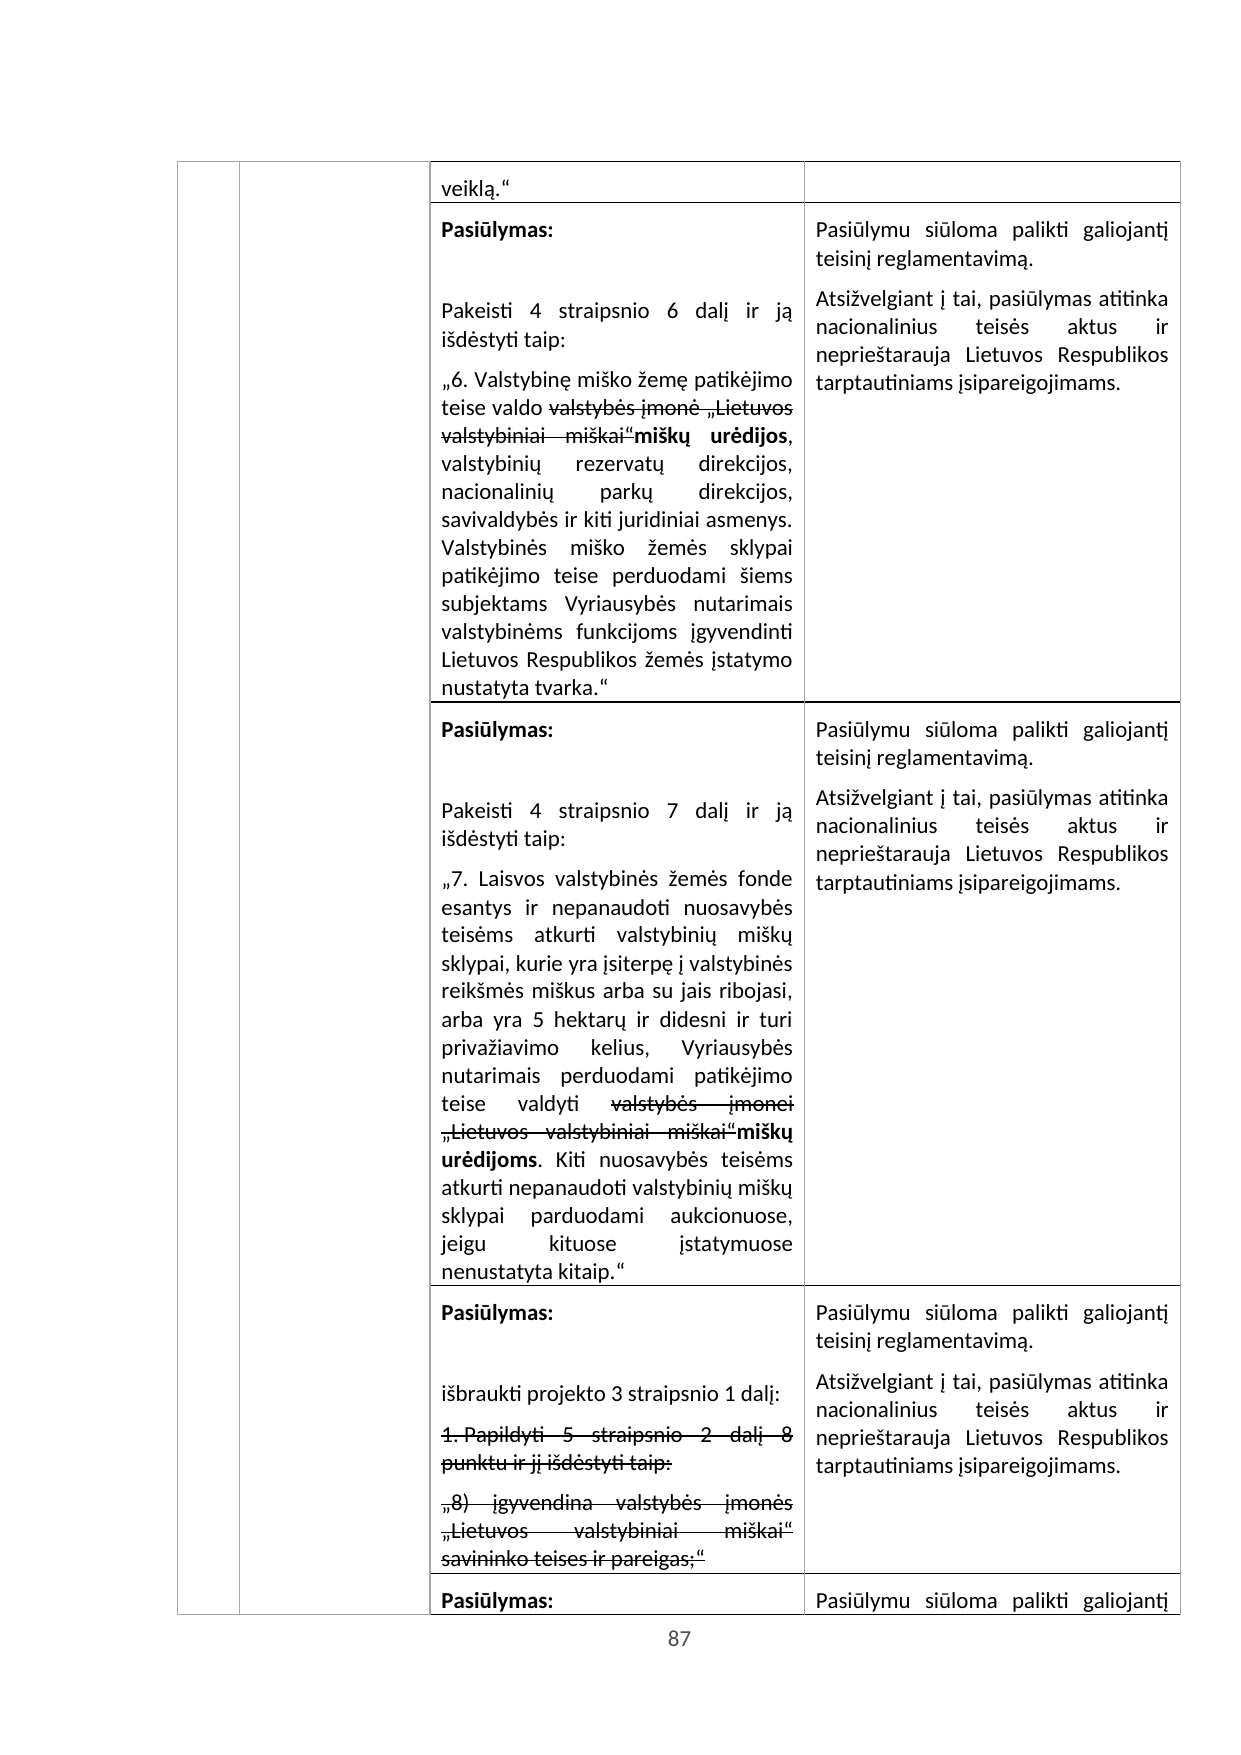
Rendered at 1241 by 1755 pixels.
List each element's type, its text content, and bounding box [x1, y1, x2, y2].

table_cell Pasiūlymu siūloma palikti galiojantį teisinį reglamentavimą. Atsižvelgiant į tai, pasiūlymas atitinka nacionalinius teisės aktus ir neprieštarauja Lietuvos Respublikos tarptautiniams įsipareigojimams. [805, 1286, 1180, 1573]
table_cell Pasiūlymu siūloma palikti galiojantį [805, 1574, 1180, 1614]
table_cell [240, 162, 429, 1614]
table_cell [805, 162, 1180, 202]
table_cell Pasiūlymu siūloma palikti galiojantį teisinį reglamentavimą. Atsižvelgiant į tai, pasiūlymas atitinka nacionalinius teisės aktus ir neprieštarauja Lietuvos Respublikos tarptautiniams įsipareigojimams. [805, 703, 1180, 1285]
table_cell Pasiūlymas: [431, 1574, 804, 1614]
table_cell VIII. [178, 162, 239, 1614]
table_cell veiklą.“ [431, 162, 804, 202]
table_cell Pasiūlymu siūloma palikti galiojantį teisinį reglamentavimą. Atsižvelgiant į tai, pasiūlymas atitinka nacionalinius teisės aktus ir neprieštarauja Lietuvos Respublikos tarptautiniams įsipareigojimams. [805, 203, 1180, 701]
table_cell Pasiūlymas: išbraukti projekto 3 straipsnio 1 dalį: 1. Papildyti 5 straipsnio 2 dalį 8 punktu ir jį išdėstyti taip: „8) įgyvendina valstybės įmonės „Lietuvos valstybiniai miškai“ savininko teises ir pareigas;“ [431, 1286, 804, 1573]
table_cell Pasiūlymas: Pakeisti 4 straipsnio 7 dalį ir ją išdėstyti taip: „7. Laisvos valstybinės žemės fonde esantys ir nepanaudoti nuosavybės teisėms atkurti valstybinių miškų sklypai, kurie yra įsiterpę į valstybinės reikšmės miškus arba su jais ribojasi, arba yra 5 hektarų ir didesni ir turi privažiavimo kelius, Vyriausybės nutarimais perduodami patikėjimo teise valdyti valstybės įmonei „Lietuvos valstybiniai miškai“miškų urėdijoms. Kiti nuosavybės teisėms atkurti nepanaudoti valstybinių miškų sklypai parduodami aukcionuose, jeigu kituose įstatymuose nenustatyta kitaip.“ [431, 703, 804, 1285]
table_cell Pasiūlymas: Pakeisti 4 straipsnio 6 dalį ir ją išdėstyti taip: „6. Valstybinę miško žemę patikėjimo teise valdo valstybės įmonė „Lietuvos valstybiniai miškai“miškų urėdijos, valstybinių rezervatų direkcijos, nacionalinių parkų direkcijos, savivaldybės ir kiti juridiniai asmenys. Valstybinės miško žemės sklypai patikėjimo teise perduodami šiems subjektams Vyriausybės nutarimais valstybinėms funkcijoms įgyvendinti Lietuvos Respublikos žemės įstatymo nustatyta tvarka.“ [431, 203, 804, 701]
